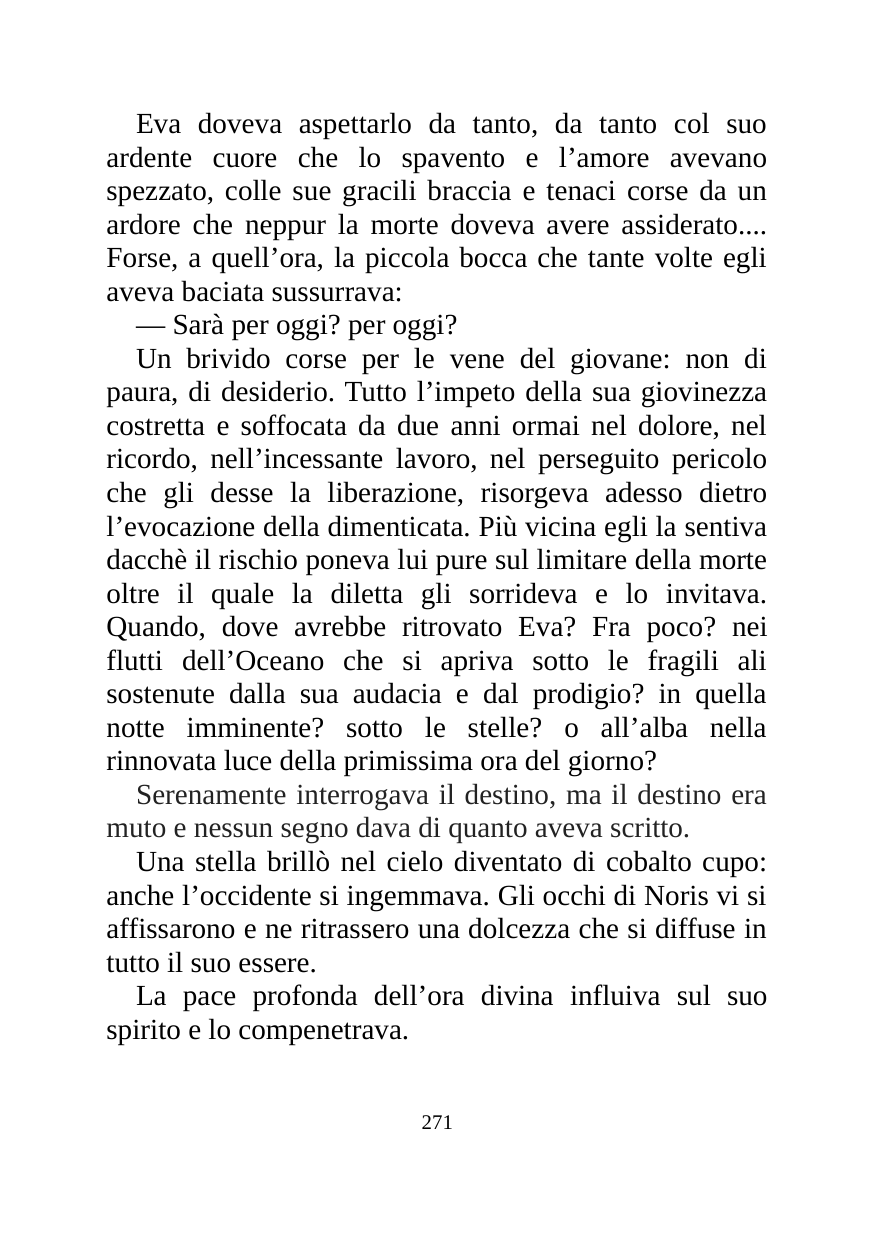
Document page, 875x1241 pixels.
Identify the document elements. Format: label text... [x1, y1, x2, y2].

text Eva doveva aspettarlo da tanto, da tanto col suo ardente cuore che lo spavento e l’amore avevano spezzato, colle sue gracili braccia e tenaci corse da un ardore che neppur la morte doveva avere assiderato.... Forse, a quell’ora, la piccola bocca che tante volte egli aveva baciata sussurrava: [106, 106, 768, 307]
text Un brivido corse per le vene del giovane: non di paura, di desiderio. Tutto l’impeto della sua giovinezza costretta e soffocata da due anni ormai nel dolore, nel ricordo, nell’incessante lavoro, nel perseguito pericolo che gli desse la liberazione, risorgeva adesso dietro l’evocazione della dimenticata. Più vicina egli la sentiva dacchè il rischio poneva lui pure sul limitare della morte oltre il quale la diletta gli sorrideva e lo invitava. Quando, dove avrebbe ritrovato Eva? Fra poco? nei flutti dell’Oceano che si apriva sotto le fragili ali sostenute dalla sua audacia e dal prodigio? in quella notte imminente? sotto le stelle? o all’alba nella rinnovata luce della primissima ora del giorno? [106, 341, 768, 777]
text La pace profonda dell’ora divina influiva sul suo spirito e lo compenetrava. [106, 978, 768, 1045]
text Serenamente interrogava il destino, ma il destino era muto e nessun segno dava di quanto aveva scritto. [106, 777, 768, 844]
text — Sarà per oggi? per oggi? [106, 307, 768, 341]
text Una stella brillò nel cielo diventato di cobalto cupo: anche l’occidente si ingemmava. Gli occhi di Noris vi si affissarono e ne ritrassero una dolcezza che si diffuse in tutto il suo essere. [106, 844, 768, 978]
